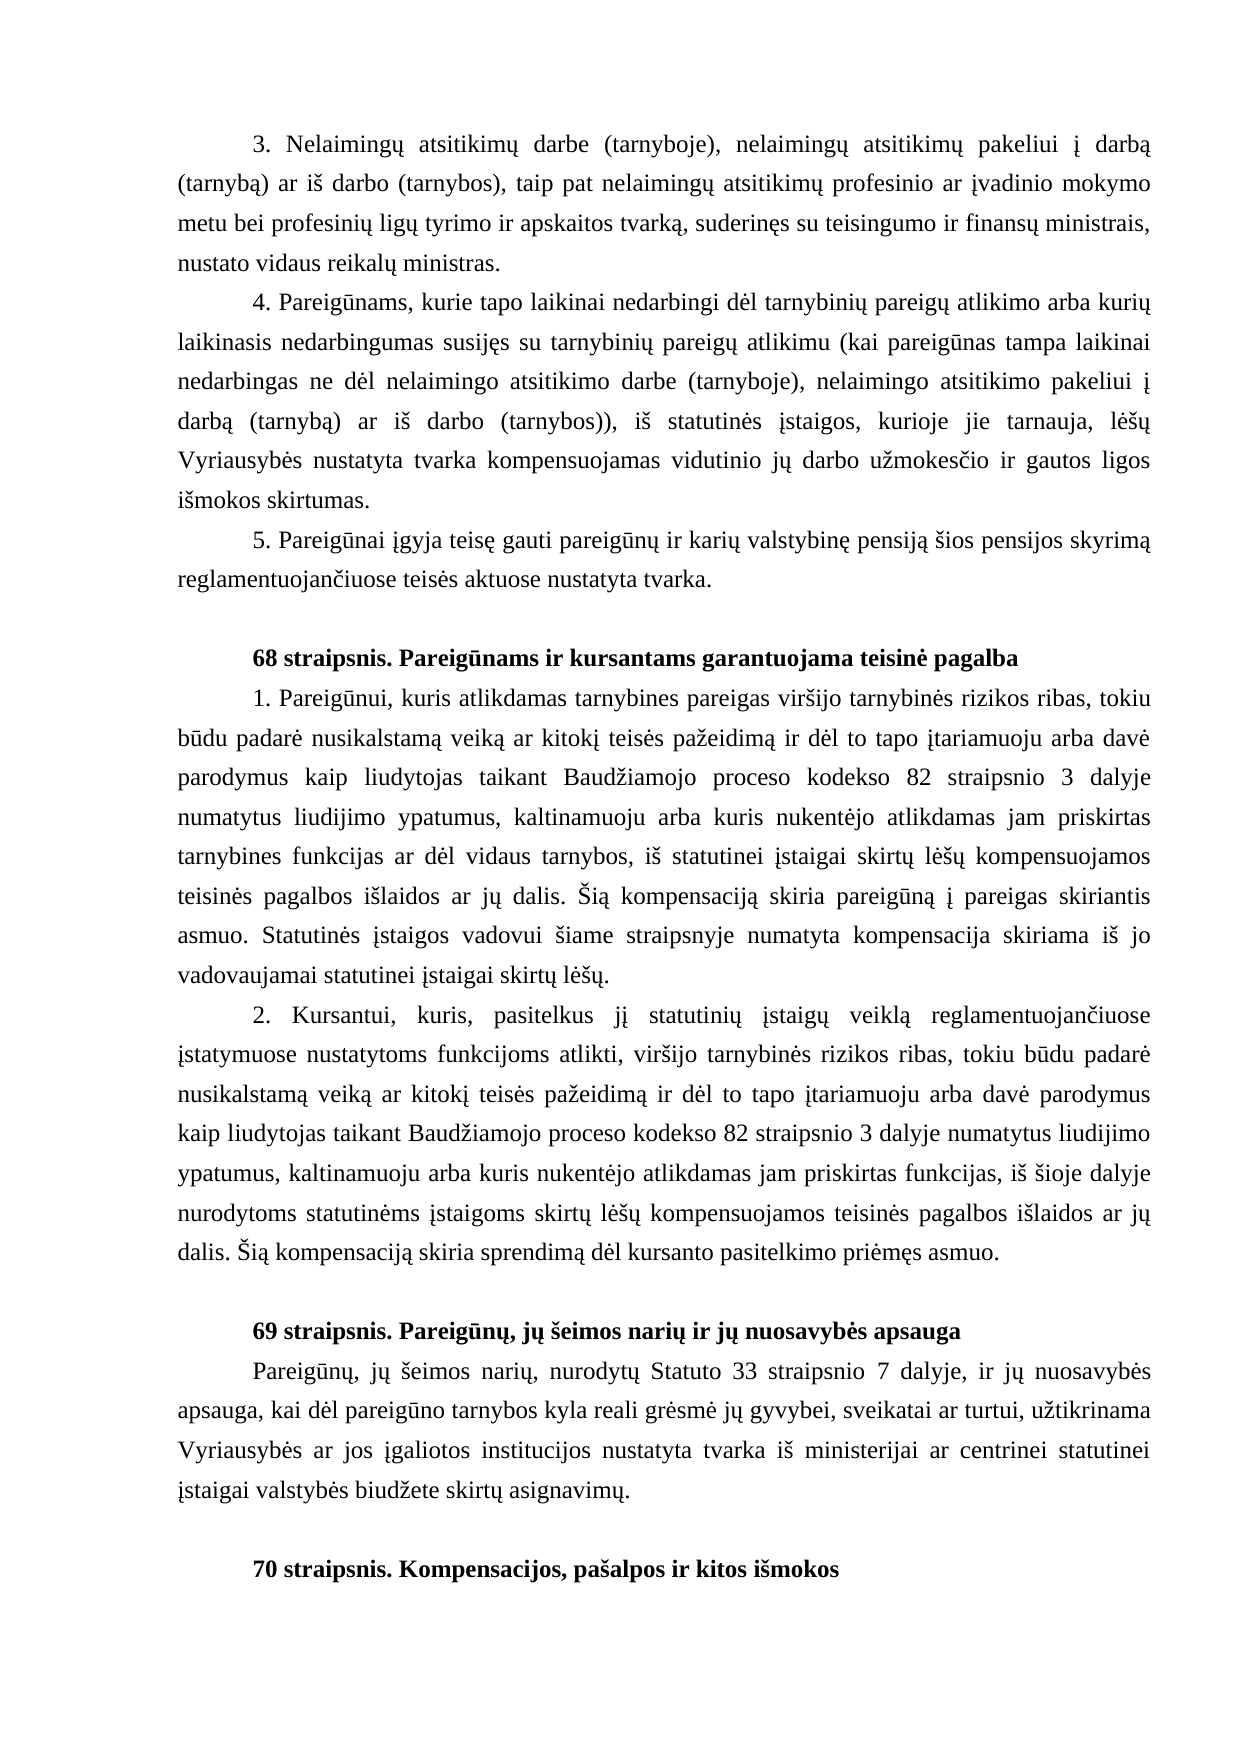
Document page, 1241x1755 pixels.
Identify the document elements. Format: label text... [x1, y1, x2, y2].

text Pareigūnų, jų šeimos narių, nurodytų Statuto 33 straipsnio 7 dalyje, ir jų nuosavybės apsauga, kai dėl pareigūno tarnybos kyla reali grėsmė jų gyvybei, sveikatai ar turtui, užtikrinama Vyriausybės ar jos įgaliotos institucijos nustatyta tvarka iš ministerijai ar centrinei statutinei įstaigai valstybės biudžete skirtų asignavimų. [177, 1345, 1152, 1503]
text 1. Pareigūnui, kuris atlikdamas tarnybines pareigas viršijo tarnybinės rizikos ribas, tokiu būdu padarė nusikalstamą veiką ar kitokį teisės pažeidimą ir dėl to tapo įtariamuoju arba davė parodymus kaip liudytojas taikant Baudžiamojo proceso kodekso 82 straipsnio 3 dalyje numatytus liudijimo ypatumus, kaltinamuoju arba kuris nukentėjo atlikdamas jam priskirtas tarnybines funkcijas ar dėl vidaus tarnybos, iš statutinei įstaigai skirtų lėšų kompensuojamos teisinės pagalbos išlaidos ar jų dalis. Šią kompensaciją skiria pareigūną į pareigas skiriantis asmuo. Statutinės įstaigos vadovui šiame straipsnyje numatyta kompensacija skiriama iš jo vadovaujamai statutinei įstaigai skirtų lėšų. [177, 672, 1152, 989]
text 69 straipsnis. Pareigūnų, jų šeimos narių ir jų nuosavybės apsauga [177, 1306, 1152, 1345]
text 2. Kursantui, kuris, pasitelkus jį statutinių įstaigų veiklą reglamentuojančiuose įstatymuose nustatytoms funkcijoms atlikti, viršijo tarnybinės rizikos ribas, tokiu būdu padarė nusikalstamą veiką ar kitokį teisės pažeidimą ir dėl to tapo įtariamuoju arba davė parodymus kaip liudytojas taikant Baudžiamojo proceso kodekso 82 straipsnio 3 dalyje numatytus liudijimo ypatumus, kaltinamuoju arba kuris nukentėjo atlikdamas jam priskirtas funkcijas, iš šioje dalyje nurodytoms statutinėms įstaigoms skirtų lėšų kompensuojamos teisinės pagalbos išlaidos ar jų dalis. Šią kompensaciją skiria sprendimą dėl kursanto pasitelkimo priėmęs asmuo. [177, 989, 1152, 1266]
text 68 straipsnis. Pareigūnams ir kursantams garantuojama teisinė pagalba [177, 633, 1152, 672]
text 4. Pareigūnams, kurie tapo laikinai nedarbingi dėl tarnybinių pareigų atlikimo arba kurių laikinasis nedarbingumas susijęs su tarnybinių pareigų atlikimu (kai pareigūnas tampa laikinai nedarbingas ne dėl nelaimingo atsitikimo darbe (tarnyboje), nelaimingo atsitikimo pakeliui į darbą (tarnybą) ar iš darbo (tarnybos)), iš statutinės įstaigos, kurioje jie tarnauja, lėšų Vyriausybės nustatyta tvarka kompensuojamas vidutinio jų darbo užmokesčio ir gautos ligos išmokos skirtumas. [177, 276, 1152, 514]
text 3. Nelaimingų atsitikimų darbe (tarnyboje), nelaimingų atsitikimų pakeliui į darbą (tarnybą) ar iš darbo (tarnybos), taip pat nelaimingų atsitikimų profesinio ar įvadinio mokymo metu bei profesinių ligų tyrimo ir apskaitos tvarką, suderinęs su teisingumo ir finansų ministrais, nustato vidaus reikalų ministras. [177, 118, 1152, 276]
text 5. Pareigūnai įgyja teisę gauti pareigūnų ir karių valstybinę pensiją šios pensijos skyrimą reglamentuojančiuose teisės aktuose nustatyta tvarka. [177, 514, 1152, 593]
text 70 straipsnis. Kompensacijos, pašalpos ir kitos išmokos [177, 1543, 1152, 1583]
